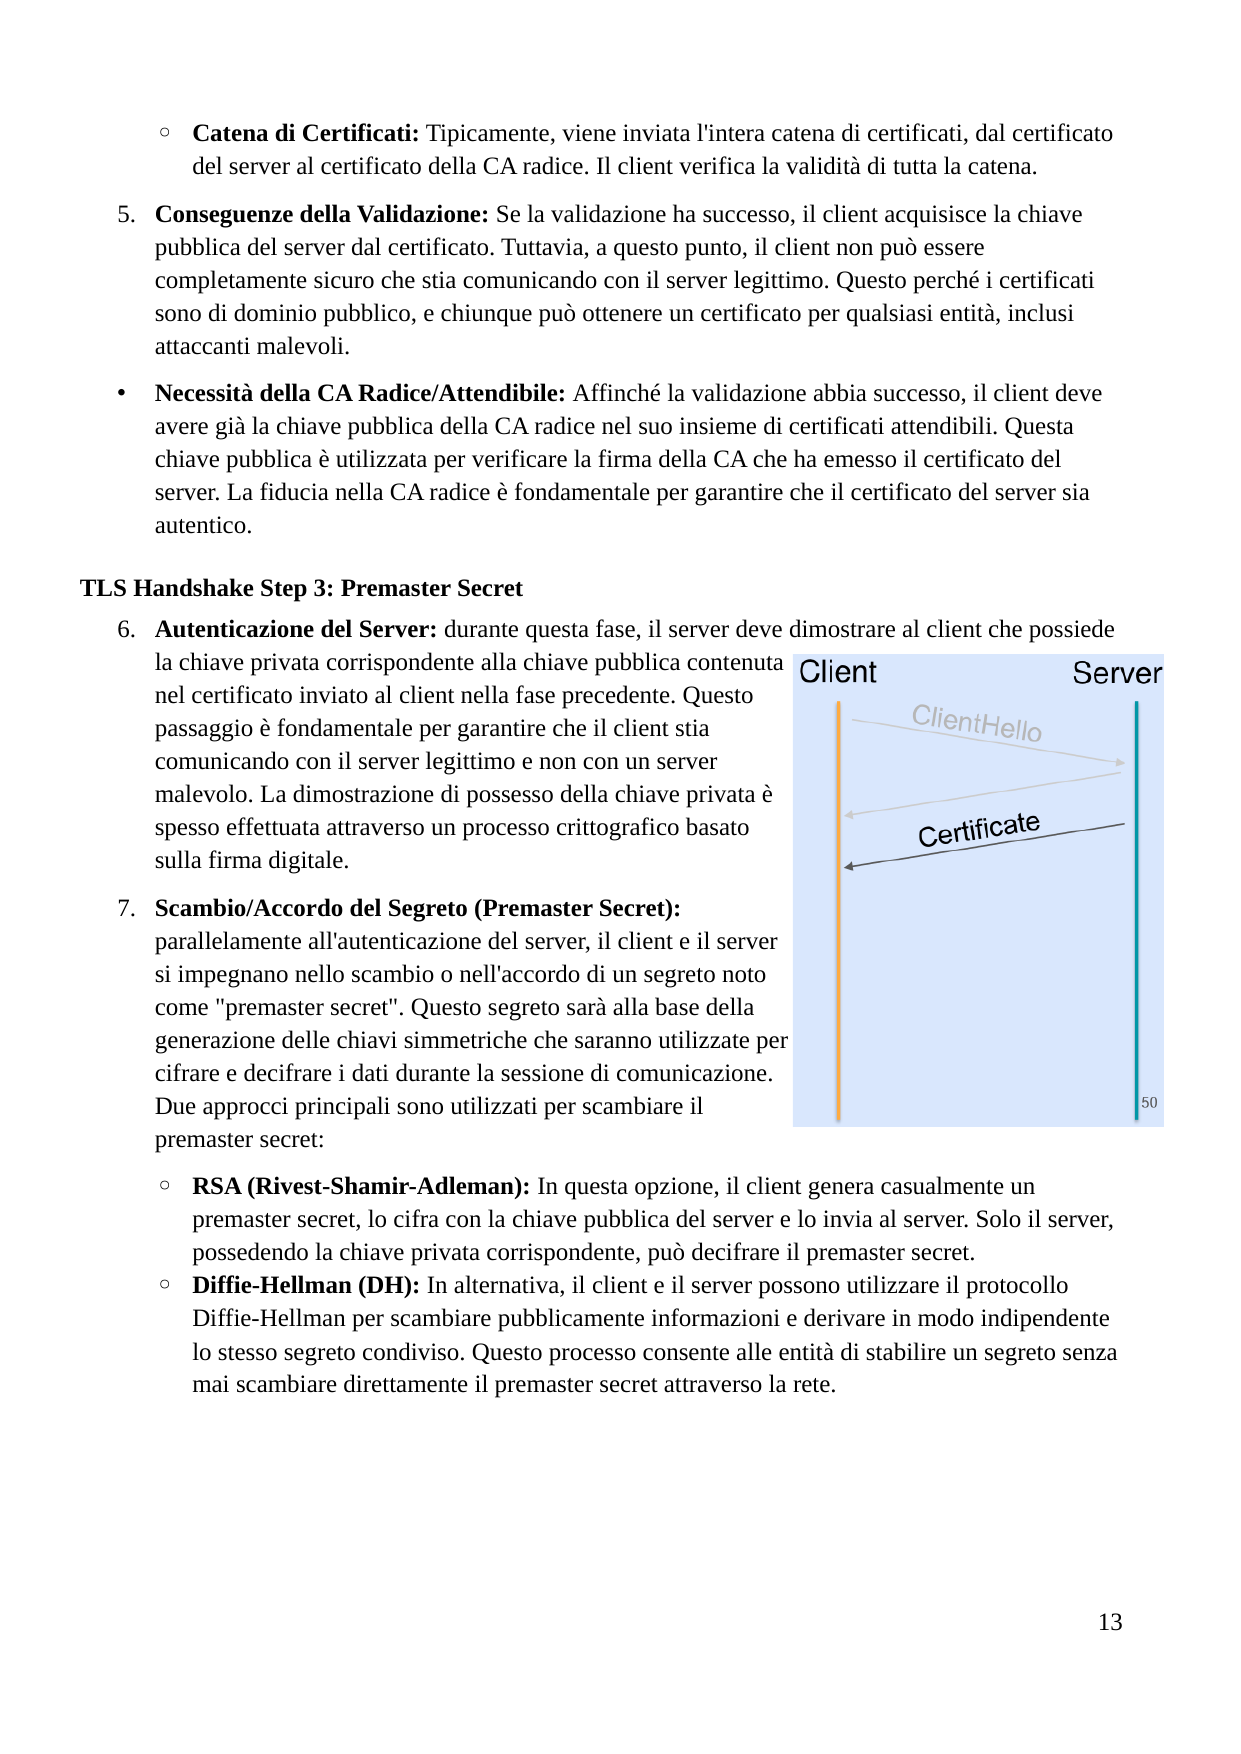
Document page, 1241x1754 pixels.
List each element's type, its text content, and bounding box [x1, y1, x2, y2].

list Diffie-Hellman (DH): In alternativa, il client e il server possono utilizzare il protocollo Diffie-Hellman per scambiare pubblicamente informazioni e derivare in modo indipendente lo stesso segreto condiviso. Questo processo consente alle entità di stabilire un segreto senza mai scambiare direttamente il premaster secret attraverso la rete. [154, 1271, 1122, 1398]
list RSA (Rivest-Shamir-Adleman): In questa opzione, il client genera casualmente un premaster secret, lo cifra con la chiave pubblica del server e lo invia al server. Solo il server, possedendo la chiave privata corrispondente, può decifrare il premaster secret. [154, 1171, 1122, 1266]
picture [792, 654, 1164, 1127]
list Necessità della CA Radice/Attendibile: Affinché la validazione abbia successo, il client deve avere già la chiave pubblica della CA radice nel suo insieme di certificati attendibili. Questa chiave pubblica è utilizzata per verificare la firma della CA che ha emesso il certificato del server. La fiducia nella CA radice è fondamentale per garantire che il certificato del server sia autentico. [117, 378, 1122, 539]
list Autenticazione del Server: durante questa fase, il server deve dimostrare al client che possiede la chiave privata corrispondente alla chiave pubblica contenuta nel certificato inviato al client nella fase precedente. Questo passaggio è fondamentale per garantire che il client stia comunicando con il server legittimo e non con un server malevolo. La dimostrazione di possesso della chiave privata è spesso effettuata attraverso un processo crittografico basato sulla firma digitale. [117, 614, 1122, 874]
list Catena di Certificati: Tipicamente, viene inviata l'intera catena di certificati, dal certificato del server al certificato della CA radice. Il client verifica la validità di tutta la catena. [154, 118, 1122, 180]
subtitle TLS Handshake Step 3: Premaster Secret [79, 573, 1122, 601]
list Conseguenze della Validazione: Se la validazione ha successo, il client acquisisce la chiave pubblica del server dal certificato. Tuttavia, a questo punto, il client non può essere completamente sicuro che stia comunicando con il server legittimo. Questo perché i certificati sono di dominio pubblico, e chiunque può ottenere un certificato per qualsiasi entità, inclusi attaccanti malevoli. [117, 199, 1122, 359]
list Scambio/Accordo del Segreto (Premaster Secret): parallelamente all'autenticazione del server, il client e il server si impegnano nello scambio o nell'accordo di un segreto noto come "premaster secret". Questo segreto sarà alla base della generazione delle chiavi simmetriche che saranno utilizzate per cifrare e decifrare i dati durante la sessione di comunicazione. Due approcci principali sono utilizzati per scambiare il premaster secret: [117, 893, 1122, 1153]
